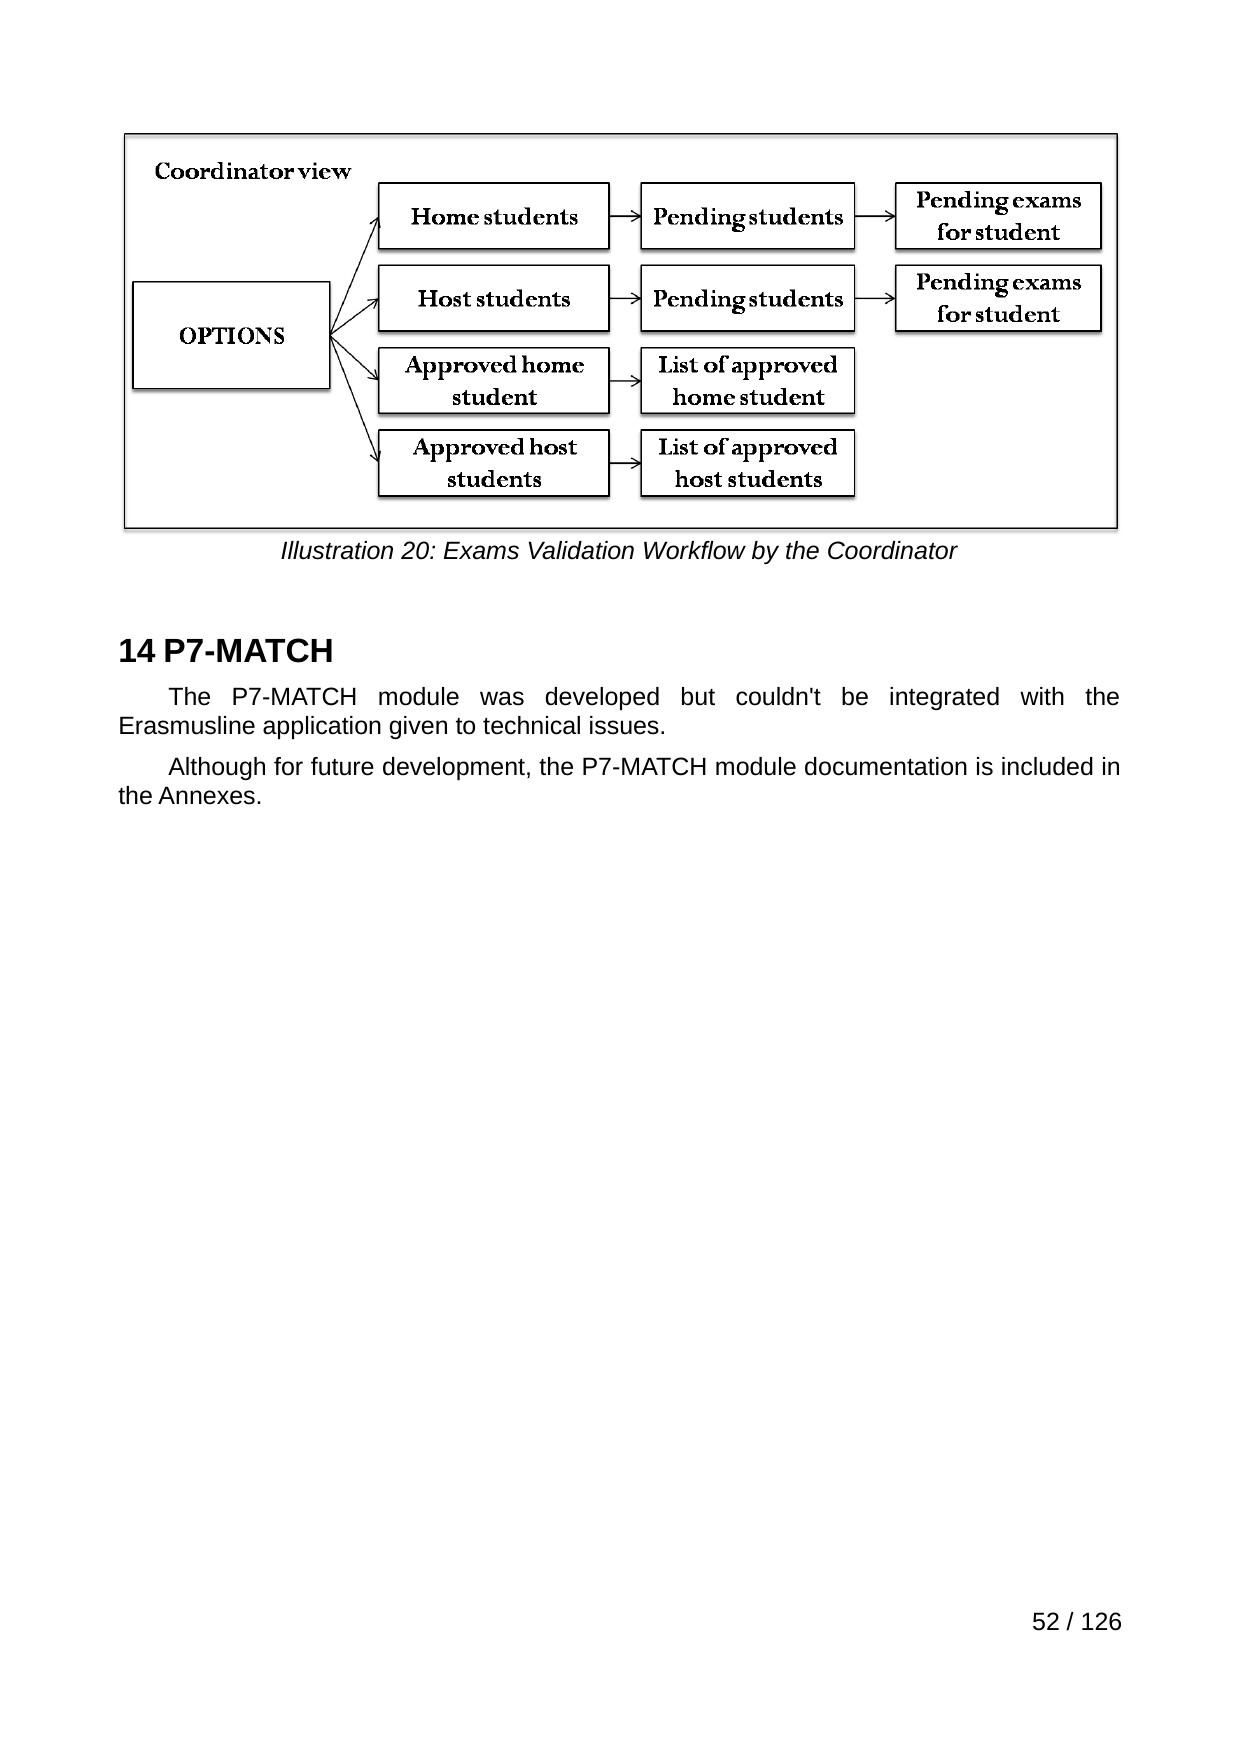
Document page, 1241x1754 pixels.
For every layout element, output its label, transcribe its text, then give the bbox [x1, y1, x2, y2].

subtitle P7-MATCH [118, 631, 1122, 670]
text Illustration 20: Exams Validation Workflow by the Coordinator [118, 537, 1122, 565]
text The P7-MATCH module was developed but couldn't be integrated with the Erasmusline application given to technical issues. [118, 682, 1122, 740]
text Although for future development, the P7-MATCH module documentation is included in the Annexes. [118, 752, 1122, 810]
picture [118, 130, 1123, 537]
